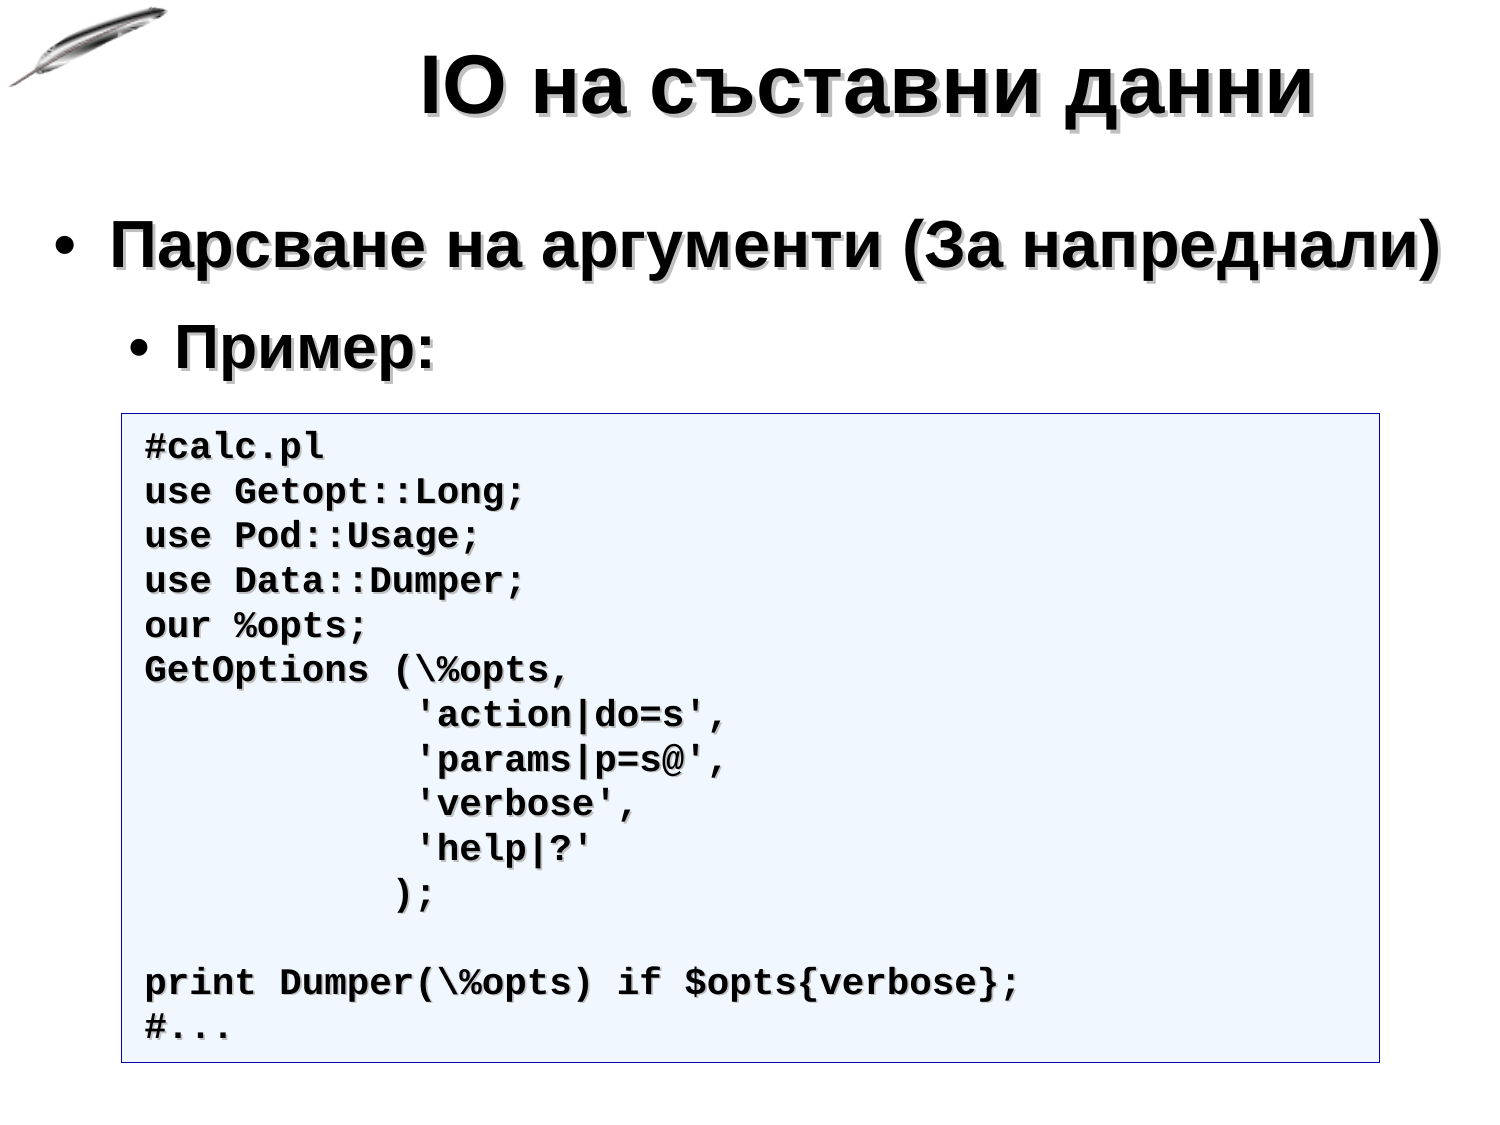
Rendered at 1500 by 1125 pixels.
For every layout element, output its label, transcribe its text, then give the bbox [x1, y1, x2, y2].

text_box #calc.pl use Getopt::Long; use Pod::Usage; use Data::Dumper; our %opts; GetOptions (\%opts, 'action|do=s', 'params|p=s@', 'verbose', 'help|?' ); print Dumper(\%opts) if $opts{verbose}; #... [120, 413, 1380, 1063]
list Парсване на аргументи (За напреднали) Пример: [53, 207, 1447, 1084]
title IO на съставни данни [419, 0, 1459, 179]
picture [5, 5, 173, 89]
